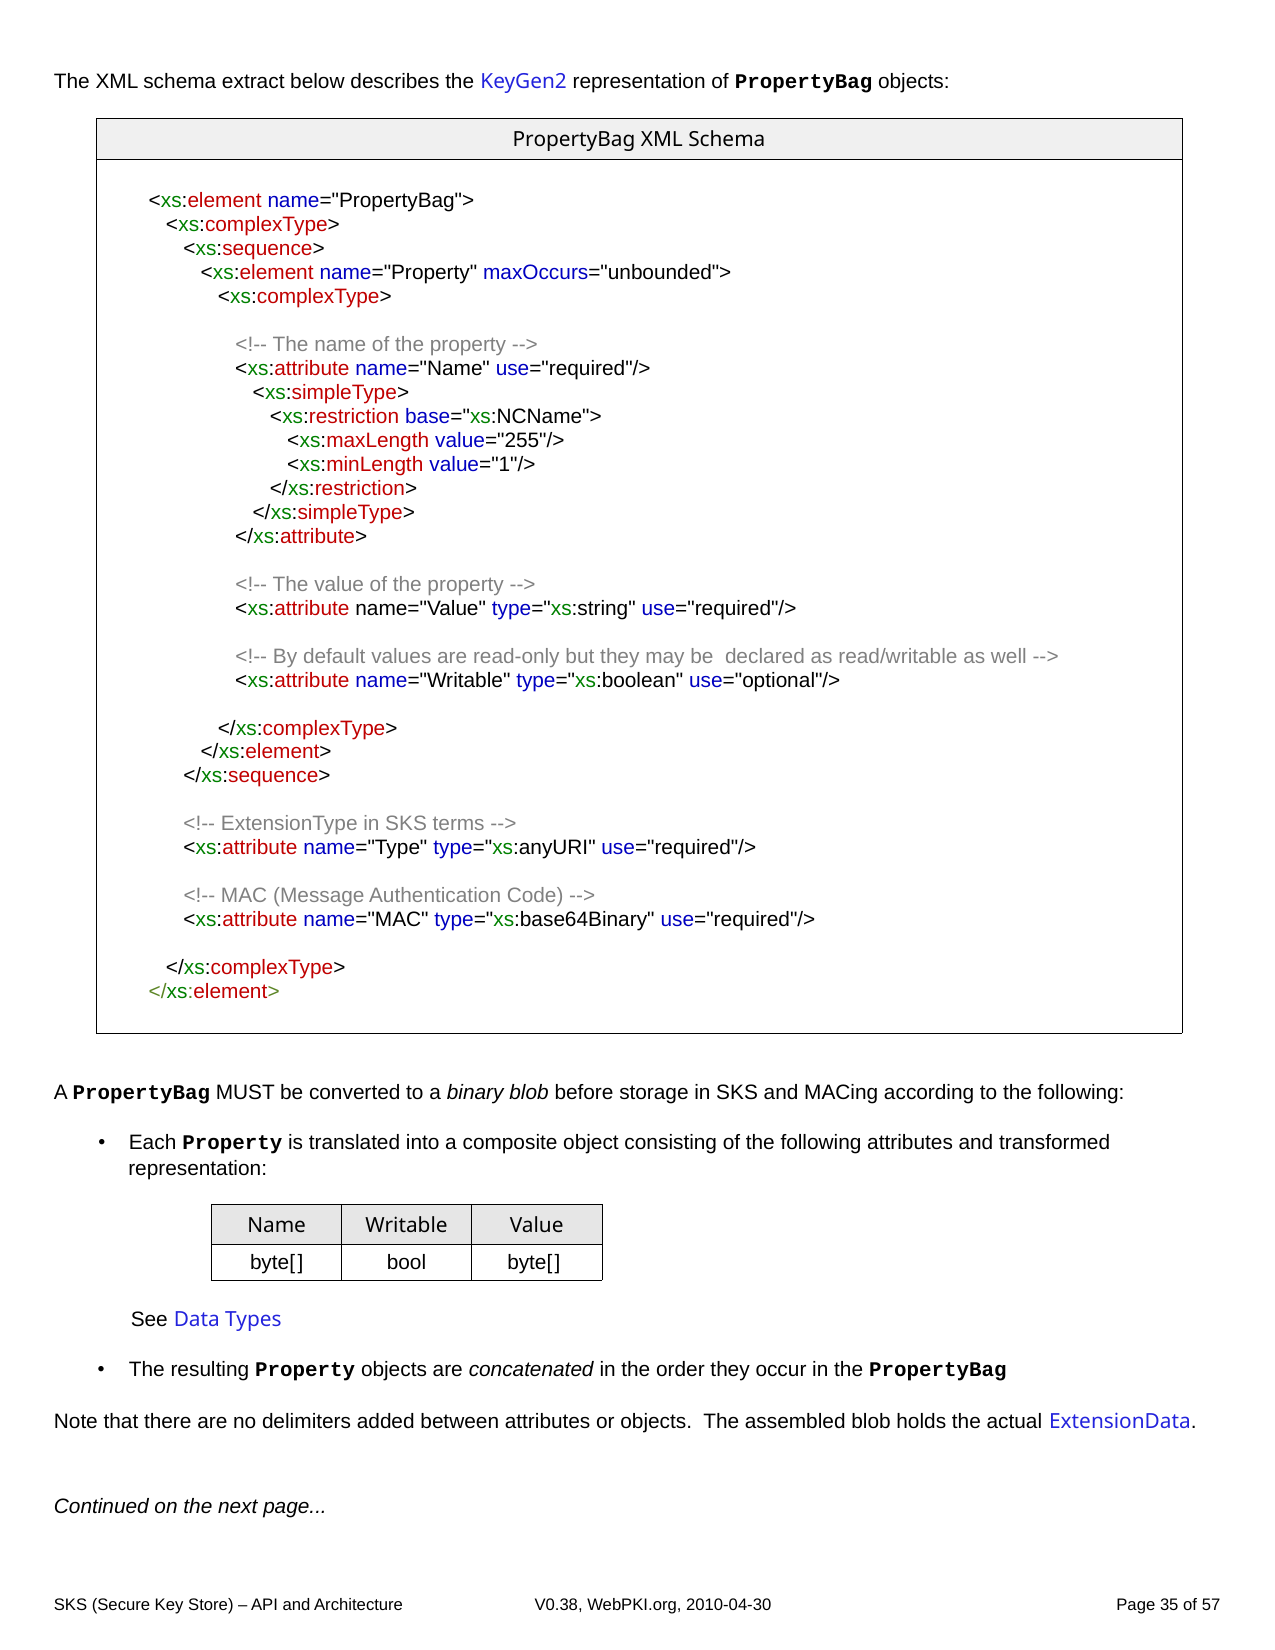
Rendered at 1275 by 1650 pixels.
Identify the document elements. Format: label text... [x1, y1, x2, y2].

list Each Property is translated into a composite object consisting of the following attributes and transformed representation: [98, 1130, 1221, 1180]
list See Data Types [101, 1280, 1221, 1356]
table_cell byte⁮[ ] [472, 1245, 602, 1280]
text Continued on the next page... [54, 1494, 1221, 1518]
table_header PropertyBag XML Schema [97, 119, 1182, 159]
table_cell bool [342, 1245, 471, 1280]
text Note that there are no delimiters added between attributes or objects. The assembled blob holds the actual ExtensionData. [54, 1406, 1221, 1434]
list The resulting Property objects are concatenated in the order they occur in the PropertyBag [97, 1356, 1221, 1382]
table_cell byte⁮[ ] [212, 1245, 341, 1280]
table_header Name [212, 1205, 341, 1244]
table_header Writable [342, 1205, 471, 1244]
table_header Value [472, 1205, 602, 1244]
text The XML schema extract below describes the KeyGen2 representation of PropertyBag objects: [54, 66, 1221, 94]
text A PropertyBag MUST be converted to a binary blob before storage in SKS and MACing according to the following: [54, 1080, 1221, 1130]
table_cell <xs:element name="PropertyBag"> <xs:complexType> <xs:sequence> <xs:element name="Property" maxOccurs="unbounded"> <xs:complexType> <!-- The name of the property --> <xs:attribute name="Name" use="required"/> <xs:simpleType> <xs:restriction base="xs:NCName"> <xs:maxLength value="255"/> <xs:minLength value="1"/> </xs:restriction> </xs:simpleType> </xs:attribute> <!-- The value of the property --> <xs:attribute name="Value" type="xs:string" use="required"/> <!-- By default values are read-only but they may be declared as read/writable as well --> <xs:attribute name="Writable" type="xs:boolean" use="optional"/> </xs:complexType> </xs:element> </xs:sequence> <!-- ExtensionType in SKS terms --> <xs:attribute name="Type" type="xs:anyURI" use="required"/> <!-- MAC (Message Authentication Code) --> <xs:attribute name="MAC" type="xs:base64Binary" use="required"/> </xs:complexType> </xs:element> [97, 160, 1182, 1032]
